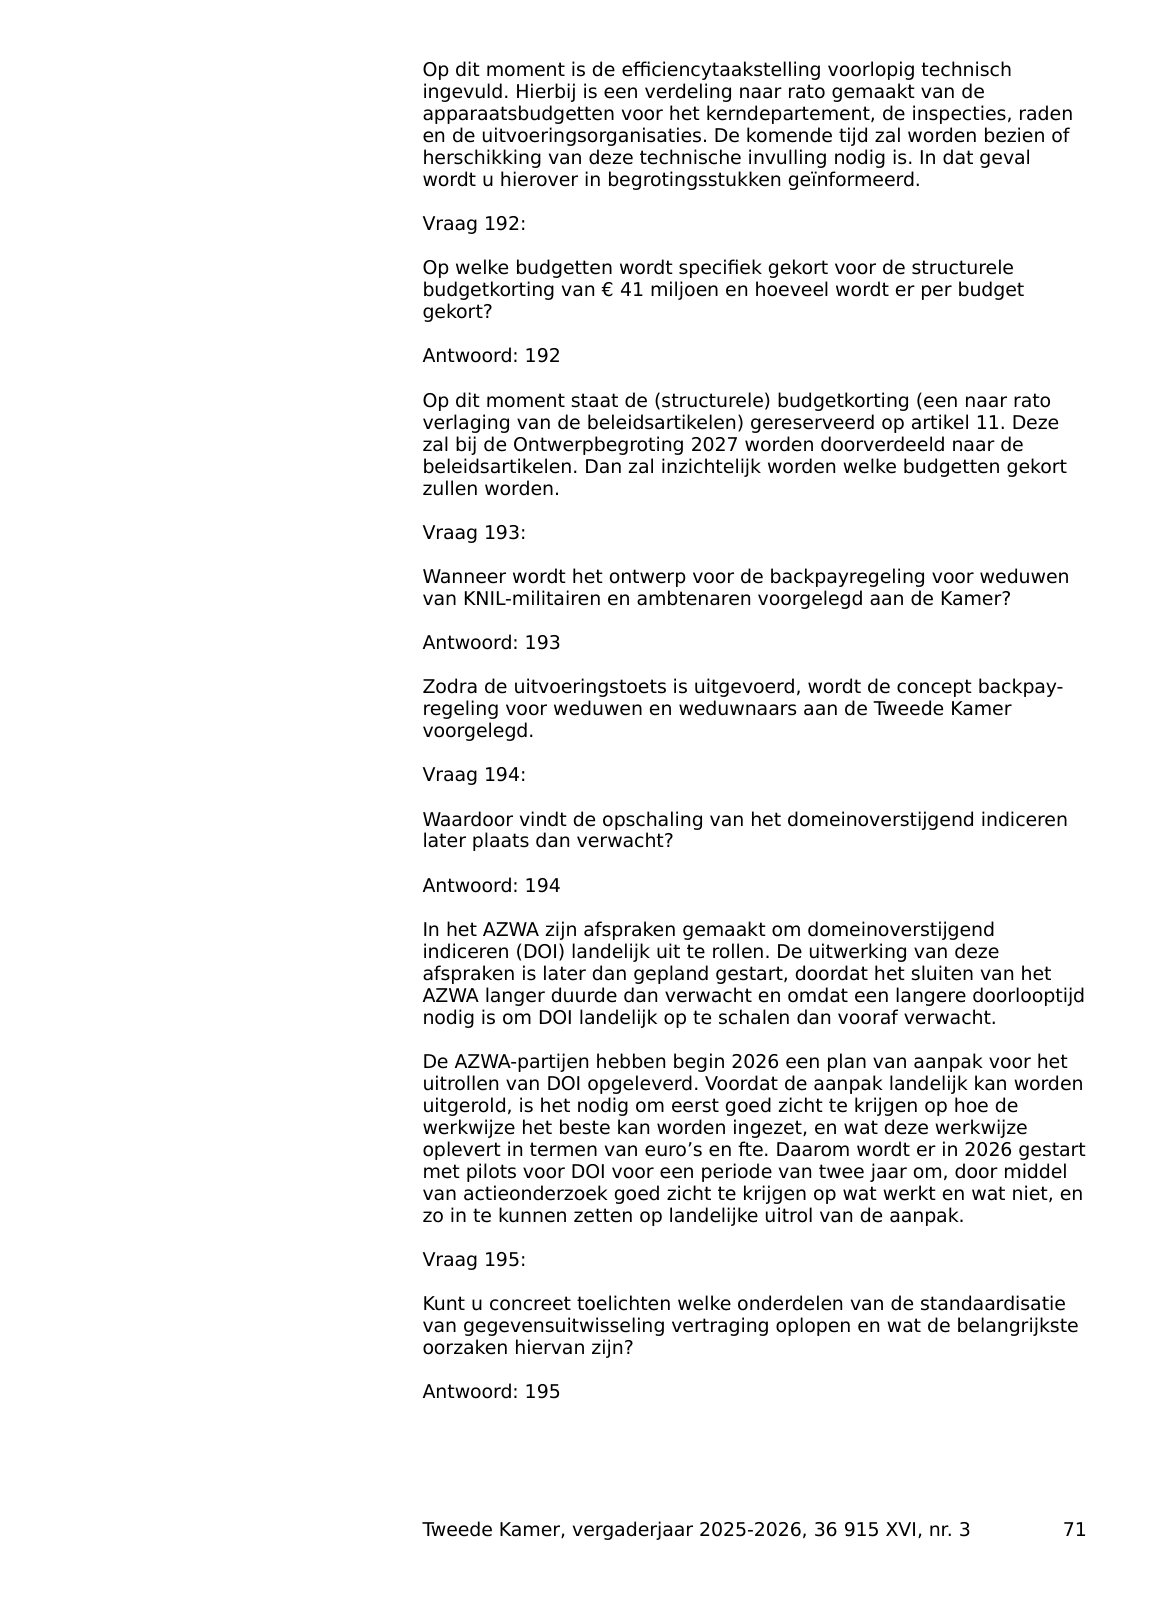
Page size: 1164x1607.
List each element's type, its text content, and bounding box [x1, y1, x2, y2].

text De AZWA-partijen hebben begin 2026 een plan van aanpak voor het uitrollen van DOI opgeleverd. Voordat de aanpak landelijk kan worden uitgerold, is het nodig om eerst goed zicht te krijgen op hoe de werkwijze het beste kan worden ingezet, en wat deze werkwijze oplevert in termen van euro’s en fte. Daarom wordt er in 2026 gestart met pilots voor DOI voor een periode van twee jaar om, door middel van actieonderzoek goed zicht te krijgen op wat werkt en wat niet, en zo in te kunnen zetten op landelijke uitrol van de aanpak. [422, 1051, 1087, 1227]
text Vraag 193: [422, 522, 1087, 544]
text Antwoord: 193 [422, 632, 1087, 654]
text Vraag 194: [422, 764, 1087, 786]
text Antwoord: 194 [422, 874, 1087, 897]
text Op dit moment staat de (structurele) budgetkorting (een naar rato verlaging van de beleidsartikelen) gereserveerd op artikel 11. Deze zal bij de Ontwerpbegroting 2027 worden doorverdeeld naar de beleidsartikelen. Dan zal inzichtelijk worden welke budgetten gekort zullen worden. [422, 389, 1087, 499]
text Antwoord: 195 [422, 1381, 1087, 1403]
text Antwoord: 192 [422, 345, 1087, 367]
text Kunt u concreet toelichten welke onderdelen van de standaardisatie van gegevensuitwisseling vertraging oplopen en wat de belangrijkste oorzaken hiervan zijn? [422, 1293, 1087, 1359]
text Zodra de uitvoeringstoets is uitgevoerd, wordt de concept backpay-regeling voor weduwen en weduwnaars aan de Tweede Kamer voorgelegd. [422, 676, 1087, 742]
text Waardoor vindt de opschaling van het domeinoverstijgend indiceren later plaats dan verwacht? [422, 808, 1087, 852]
text Vraag 192: [422, 213, 1087, 235]
text Vraag 195: [422, 1249, 1087, 1271]
text Wanneer wordt het ontwerp voor de backpayregeling voor weduwen van KNIL-militairen en ambtenaren voorgelegd aan de Kamer? [422, 566, 1087, 610]
text Op welke budgetten wordt specifiek gekort voor de structurele budgetkorting van € 41 miljoen en hoeveel wordt er per budget gekort? [422, 257, 1087, 323]
text In het AZWA zijn afspraken gemaakt om domeinoverstijgend indiceren (DOI) landelijk uit te rollen. De uitwerking van deze afspraken is later dan gepland gestart, doordat het sluiten van het AZWA langer duurde dan verwacht en omdat een langere doorlooptijd nodig is om DOI landelijk op te schalen dan vooraf verwacht. [422, 919, 1087, 1029]
text Op dit moment is de efficiencytaakstelling voorlopig technisch ingevuld. Hierbij is een verdeling naar rato gemaakt van de apparaatsbudgetten voor het kerndepartement, de inspecties, raden en de uitvoeringsorganisaties. De komende tijd zal worden bezien of herschikking van deze technische invulling nodig is. In dat geval wordt u hierover in begrotingsstukken geïnformeerd. [422, 59, 1087, 191]
